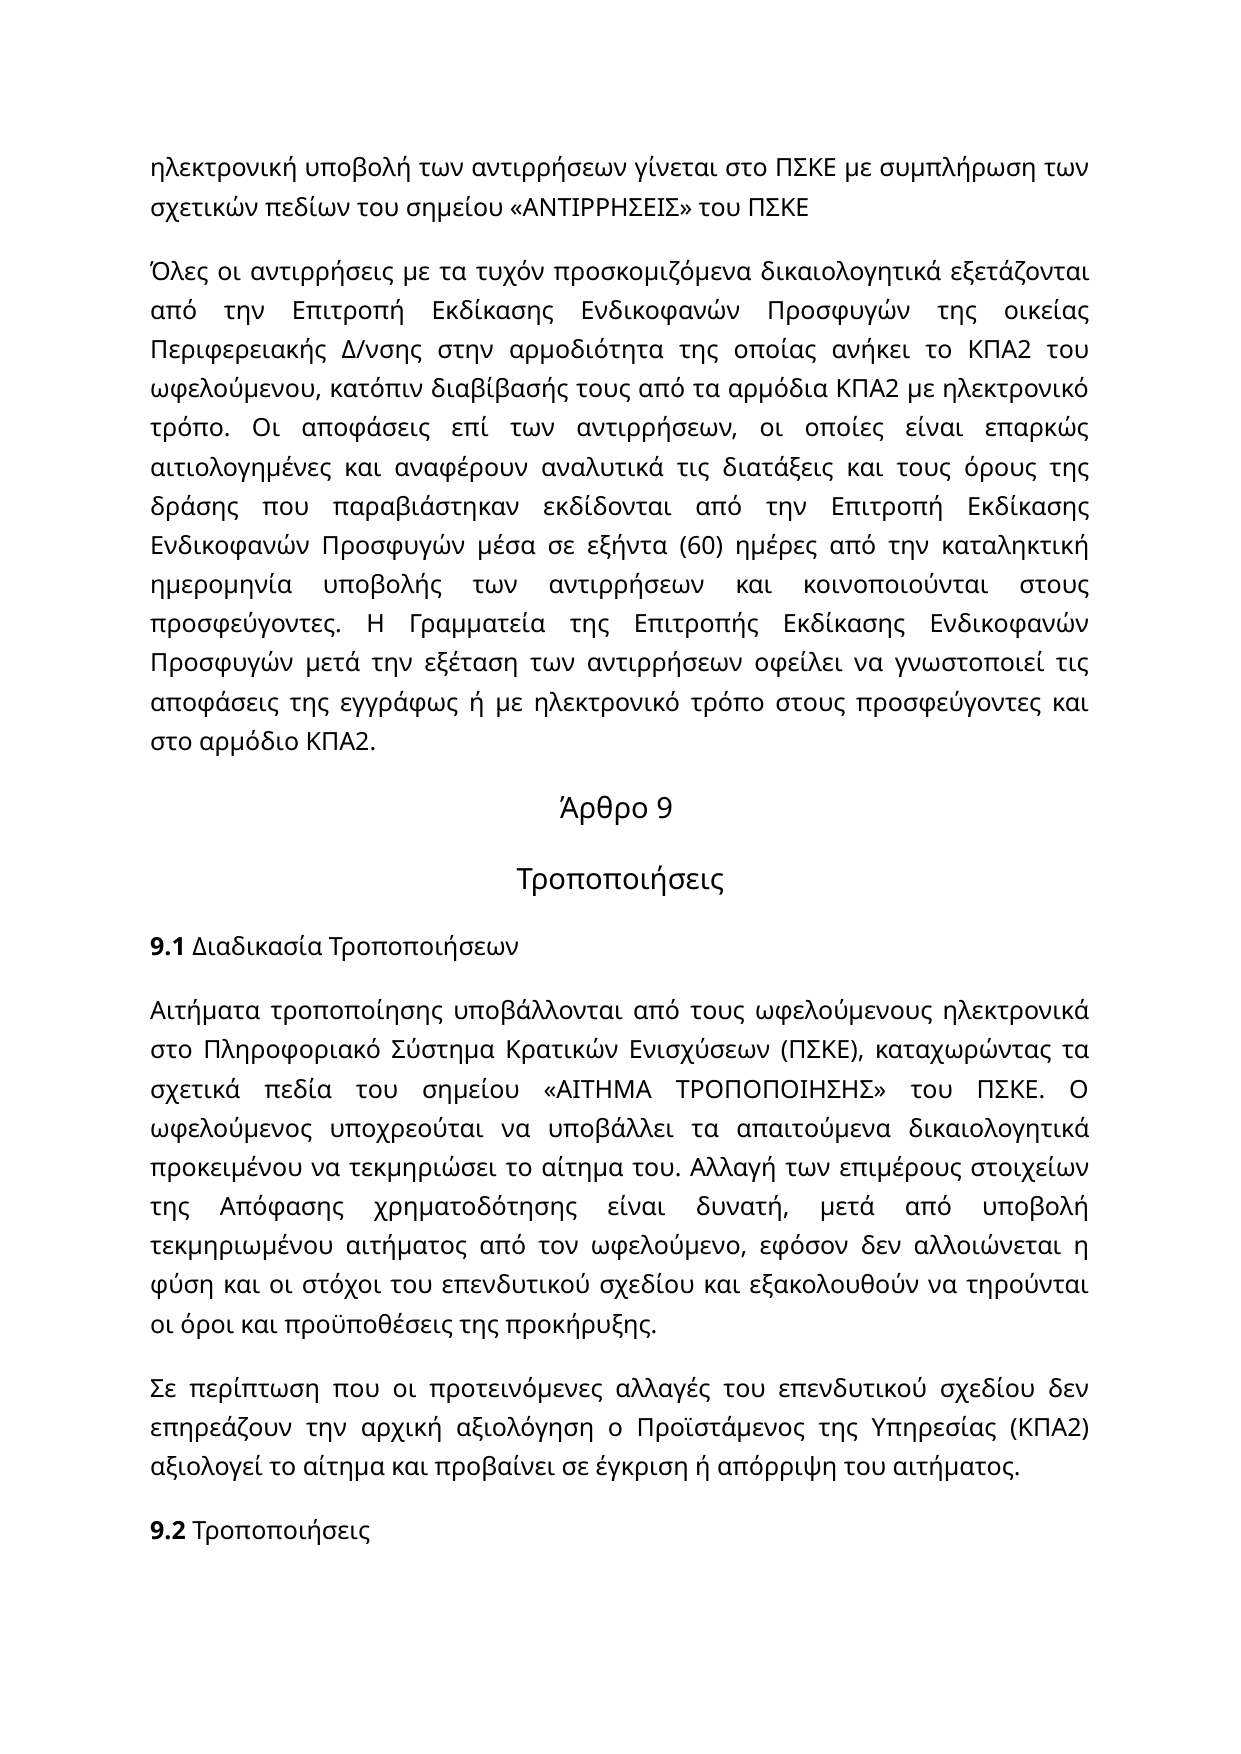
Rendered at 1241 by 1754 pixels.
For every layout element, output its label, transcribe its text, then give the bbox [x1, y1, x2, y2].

text Όλες οι αντιρρήσεις με τα τυχόν προσκομιζόμενα δικαιολογητικά εξετάζονται από την Επιτροπή Εκδίκασης Ενδικοφανών Προσφυγών της οικείας Περιφερειακής Δ/νσης στην αρμοδιότητα της οποίας ανήκει το ΚΠΑ2 του ωφελούμενου, κατόπιν διαβίβασής τους από τα αρμόδια ΚΠΑ2 με ηλεκτρονικό τρόπο. Οι αποφάσεις επί των αντιρρήσεων, οι οποίες είναι επαρκώς αιτιολογημένες και αναφέρουν αναλυτικά τις διατάξεις και τους όρους της δράσης που παραβιάστηκαν εκδίδονται από την Επιτροπή Εκδίκασης Ενδικοφανών Προσφυγών μέσα σε εξήντα (60) ημέρες από την καταληκτική ημερομηνία υποβολής των αντιρρήσεων και κοινοποιούνται στους προσφεύγοντες. Η Γραμματεία της Επιτροπής Εκδίκασης Ενδικοφανών Προσφυγών μετά την εξέταση των αντιρρήσεων οφείλει να γνωστοποιεί τις αποφάσεις της εγγράφως ή με ηλεκτρονικό τρόπο στους προσφεύγοντες και στο αρμόδιο ΚΠΑ2. [150, 253, 1090, 757]
text 9.2 Τροποποιήσεις [150, 1513, 1090, 1547]
text ηλεκτρονική υποβολή των αντιρρήσεων γίνεται στο ΠΣΚΕ με συμπλήρωση των σχετικών πεδίων του σημείου «ΑΝΤΙΡΡΗΣΕΙΣ» του ΠΣΚΕ [150, 150, 1090, 223]
subtitle Άρθρο 9 [150, 787, 1090, 827]
subtitle Τροποποιήσεις [150, 858, 1090, 898]
text 9.1 Διαδικασία Τροποποιήσεων [150, 929, 1090, 963]
text Αιτήματα τροποποίησης υποβάλλονται από τους ωφελούμενους ηλεκτρονικά στο Πληροφοριακό Σύστημα Κρατικών Ενισχύσεων (ΠΣΚΕ), καταχωρώντας τα σχετικά πεδία του σημείου «ΑΙΤΗΜΑ ΤΡΟΠΟΠΟΙΗΣΗΣ» του ΠΣΚΕ. Ο ωφελούμενος υποχρεούται να υποβάλλει τα απαιτούμενα δικαιολογητικά προκειμένου να τεκμηριώσει το αίτημα του. Αλλαγή των επιμέρους στοιχείων της Απόφασης χρηματοδότησης είναι δυνατή, μετά από υποβολή τεκμηριωμένου αιτήματος από τον ωφελούμενο, εφόσον δεν αλλοιώνεται η φύση και οι στόχοι του επενδυτικού σχεδίου και εξακολουθούν να τηρούνται οι όροι και προϋποθέσεις της προκήρυξης. [150, 993, 1090, 1340]
text Σε περίπτωση που οι προτεινόμενες αλλαγές του επενδυτικού σχεδίου δεν επηρεάζουν την αρχική αξιολόγηση ο Προϊστάμενος της Υπηρεσίας (ΚΠΑ2) αξιολογεί το αίτημα και προβαίνει σε έγκριση ή απόρριψη του αιτήματος. [150, 1370, 1090, 1483]
